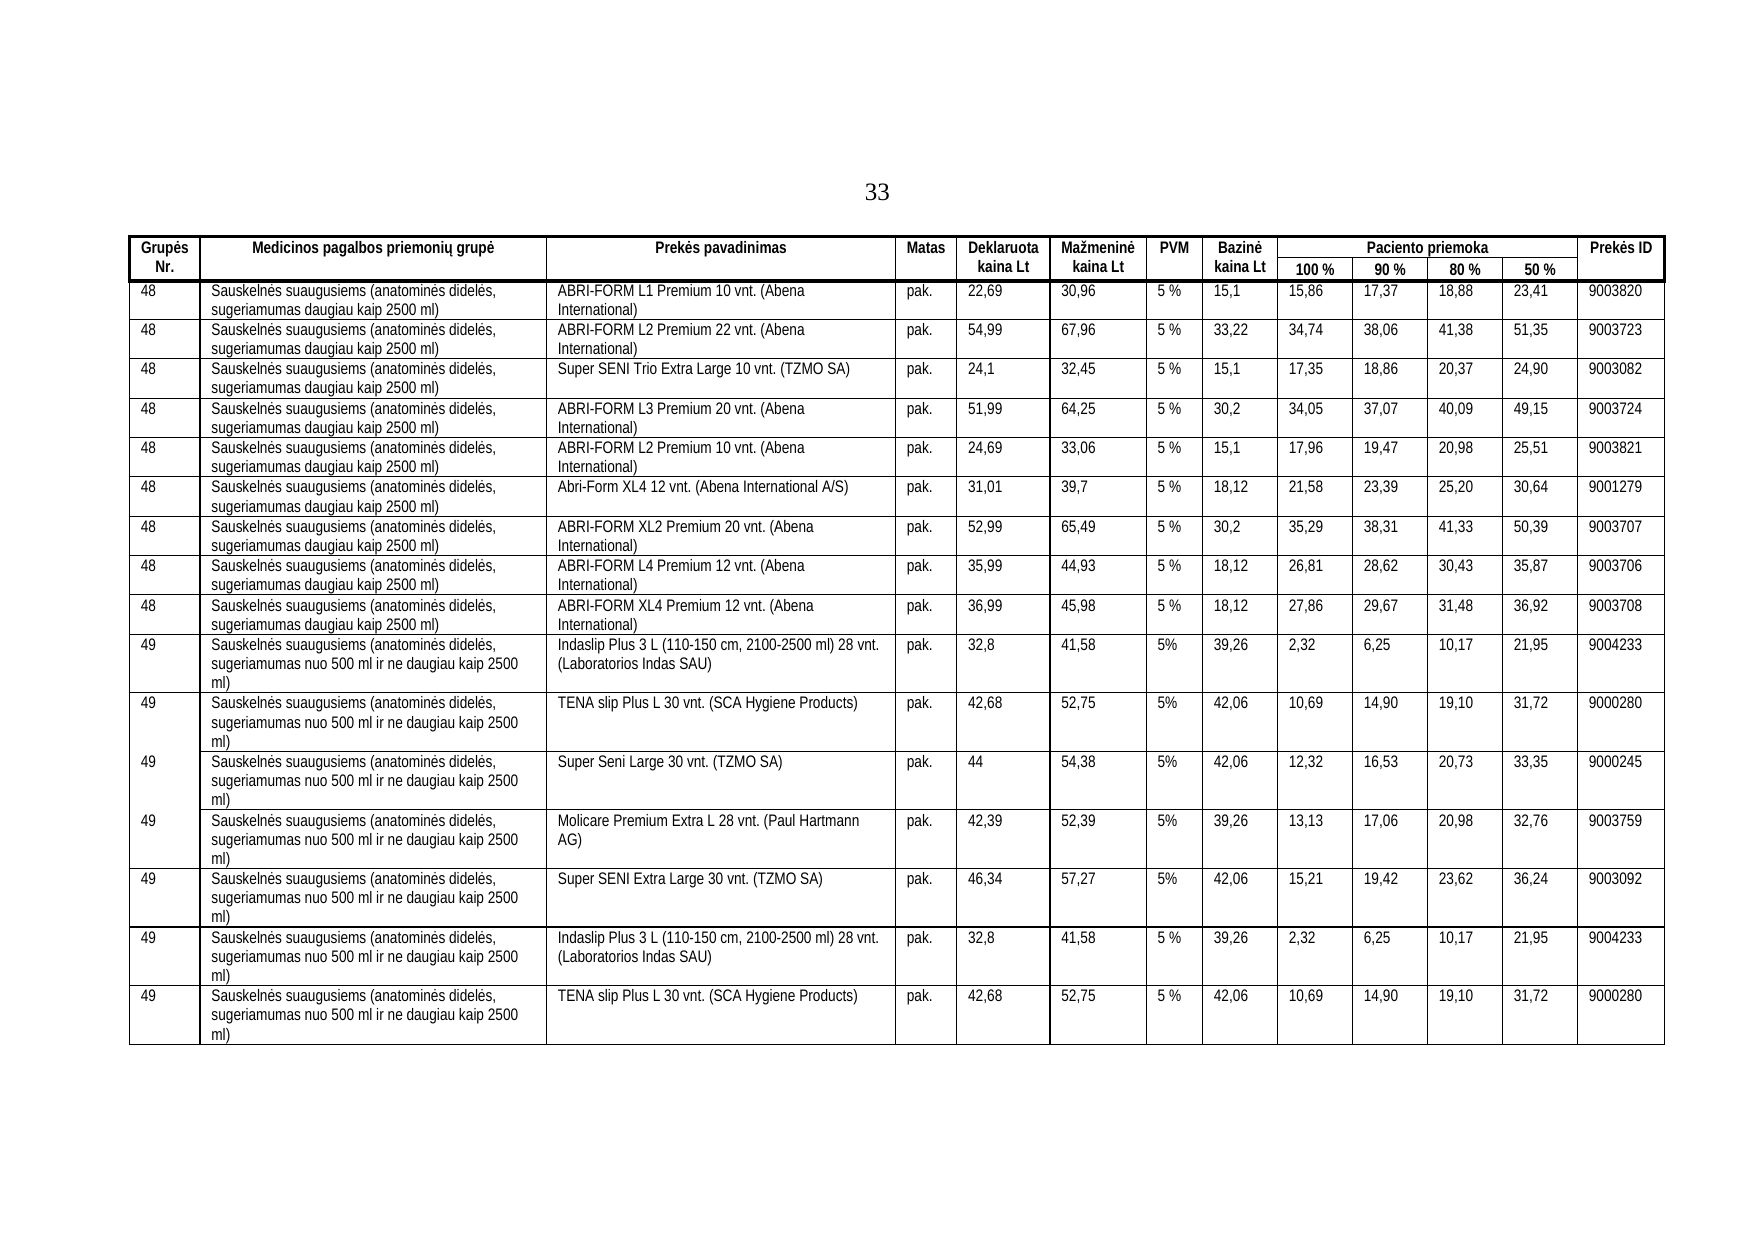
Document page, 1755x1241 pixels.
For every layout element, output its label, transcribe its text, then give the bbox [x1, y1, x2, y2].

table_cell Super SENI Trio Extra Large 10 vnt. (TZMO SA) [547, 359, 895, 397]
table_cell 10,69 [1278, 693, 1352, 751]
table_cell 32,76 [1503, 810, 1577, 868]
table_cell 30,43 [1428, 556, 1502, 594]
table_cell 9003724 [1578, 399, 1664, 437]
table_cell pak. [896, 556, 956, 594]
table_cell ABRI-FORM XL2 Premium 20 vnt. (Abena International) [547, 517, 895, 555]
table_cell 41,58 [1051, 928, 1146, 985]
table_cell 21,95 [1503, 928, 1577, 985]
table_cell 10,17 [1428, 635, 1502, 692]
table_cell 5 % [1147, 399, 1202, 437]
table_cell 5% [1147, 635, 1202, 692]
table_cell 5 % [1147, 517, 1202, 555]
table_cell 12,32 [1278, 752, 1352, 809]
table_cell 38,06 [1353, 320, 1427, 358]
table_cell 36,99 [957, 595, 1049, 634]
table_cell 5 % [1147, 986, 1202, 1043]
table_cell Sauskelnės suaugusiems (anatominės didelės, sugeriamumas nuo 500 ml ir ne daugiau kaip 2500 ml) [201, 693, 546, 751]
table_cell 32,8 [957, 635, 1049, 692]
table_cell 15,21 [1278, 869, 1352, 926]
table_cell 22,69 [957, 283, 1049, 319]
table_cell 49 [130, 986, 199, 1043]
table_cell 5 % [1147, 438, 1202, 476]
table_cell 52,99 [957, 517, 1049, 555]
table_cell 9004233 [1578, 928, 1664, 985]
table_cell pak. [896, 399, 956, 437]
table_cell Molicare Premium Extra L 28 vnt. (Paul Hartmann AG) [547, 810, 895, 868]
table_cell 39,26 [1203, 635, 1277, 692]
table_cell 6,25 [1353, 928, 1427, 985]
table_cell 19,10 [1428, 986, 1502, 1043]
table_cell 34,05 [1278, 399, 1352, 437]
table_cell ABRI-FORM L1 Premium 10 vnt. (Abena International) [547, 283, 895, 319]
table_cell 31,01 [957, 477, 1049, 516]
table_cell 49 [130, 809, 199, 868]
table_cell 9003707 [1578, 517, 1664, 555]
table_cell 36,92 [1503, 595, 1577, 634]
table_cell Indaslip Plus 3 L (110-150 cm, 2100-2500 ml) 28 vnt. (Laboratorios Indas SAU) [547, 928, 895, 985]
table_cell 18,12 [1203, 477, 1277, 516]
table_cell 25,51 [1503, 438, 1577, 476]
table_cell 9003821 [1578, 438, 1664, 476]
table_cell 5 % [1147, 359, 1202, 397]
table_cell 21,95 [1503, 635, 1577, 692]
table_cell Sauskelnės suaugusiems (anatominės didelės, sugeriamumas daugiau kaip 2500 ml) [201, 438, 546, 476]
table_cell 15,1 [1203, 359, 1277, 397]
table_cell Sauskelnės suaugusiems (anatominės didelės, sugeriamumas daugiau kaip 2500 ml) [201, 283, 546, 319]
table_cell 28,62 [1353, 556, 1427, 594]
table_cell 9000280 [1578, 693, 1664, 751]
table_cell pak. [896, 928, 956, 985]
table_cell 51,99 [957, 399, 1049, 437]
table_cell 34,74 [1278, 320, 1352, 358]
table_cell 41,58 [1051, 635, 1146, 692]
table_cell 50,39 [1503, 517, 1577, 555]
table_cell 50 % [1503, 258, 1577, 279]
table_cell 10,17 [1428, 928, 1502, 985]
table_cell 52,39 [1051, 810, 1146, 868]
table_cell 42,06 [1203, 693, 1277, 751]
table_cell ABRI-FORM XL4 Premium 12 vnt. (Abena International) [547, 595, 895, 634]
table_cell Indaslip Plus 3 L (110-150 cm, 2100-2500 ml) 28 vnt. (Laboratorios Indas SAU) [547, 635, 895, 692]
table_cell Sauskelnės suaugusiems (anatominės didelės, sugeriamumas daugiau kaip 2500 ml) [201, 517, 546, 555]
table_cell 67,96 [1051, 320, 1146, 358]
table_header Bazinė kaina Lt [1203, 238, 1277, 279]
table_cell 36,24 [1503, 869, 1577, 926]
table_cell 18,12 [1203, 595, 1277, 634]
table_cell Sauskelnės suaugusiems (anatominės didelės, sugeriamumas daugiau kaip 2500 ml) [201, 320, 546, 358]
table_cell pak. [896, 359, 956, 397]
table_cell 65,49 [1051, 517, 1146, 555]
table_cell 15,1 [1203, 438, 1277, 476]
table_cell 20,98 [1428, 810, 1502, 868]
table_cell 9000280 [1578, 986, 1664, 1043]
table_cell pak. [896, 869, 956, 926]
table_cell 14,90 [1353, 693, 1427, 751]
table_cell 17,96 [1278, 438, 1352, 476]
table_cell 9000245 [1578, 752, 1664, 809]
table_cell 9003706 [1578, 556, 1664, 594]
table_cell 57,27 [1051, 869, 1146, 926]
table_cell 2,32 [1278, 635, 1352, 692]
table_cell 24,1 [957, 359, 1049, 397]
table_cell 42,68 [957, 693, 1049, 751]
table_cell ABRI-FORM L2 Premium 10 vnt. (Abena International) [547, 438, 895, 476]
table_cell 29,67 [1353, 595, 1427, 634]
table_cell 5 % [1147, 320, 1202, 358]
table_cell 37,07 [1353, 399, 1427, 437]
table_cell Sauskelnės suaugusiems (anatominės didelės, sugeriamumas daugiau kaip 2500 ml) [201, 359, 546, 397]
table_cell 39,26 [1203, 928, 1277, 985]
table_cell 31,72 [1503, 693, 1577, 751]
table_cell 25,20 [1428, 477, 1502, 516]
table_cell 52,75 [1051, 693, 1146, 751]
table_cell Super SENI Extra Large 30 vnt. (TZMO SA) [547, 869, 895, 926]
table_cell 35,87 [1503, 556, 1577, 594]
table_cell ABRI-FORM L2 Premium 22 vnt. (Abena International) [547, 320, 895, 358]
table_cell 48 [130, 595, 199, 634]
table_cell 20,37 [1428, 359, 1502, 397]
table_cell 42,06 [1203, 752, 1277, 809]
table_cell 49,15 [1503, 399, 1577, 437]
table_header Prekės pavadinimas [547, 238, 895, 279]
table_cell 48 [130, 438, 199, 476]
table_cell 27,86 [1278, 595, 1352, 634]
table_cell 44 [957, 752, 1049, 809]
table_cell 90 % [1353, 258, 1427, 279]
table_cell 42,39 [957, 810, 1049, 868]
table_cell pak. [896, 752, 956, 809]
table_cell Sauskelnės suaugusiems (anatominės didelės, sugeriamumas daugiau kaip 2500 ml) [201, 399, 546, 437]
table_cell 5 % [1147, 283, 1202, 319]
table_cell 5 % [1147, 556, 1202, 594]
table_cell 49 [130, 928, 199, 985]
table_cell 5 % [1147, 928, 1202, 985]
table_header Matas [896, 238, 956, 279]
table_cell 40,09 [1428, 399, 1502, 437]
table_cell pak. [896, 517, 956, 555]
table_cell 5 % [1147, 477, 1202, 516]
table_cell Sauskelnės suaugusiems (anatominės didelės, sugeriamumas nuo 500 ml ir ne daugiau kaip 2500 ml) [201, 928, 546, 985]
table_cell ABRI-FORM L4 Premium 12 vnt. (Abena International) [547, 556, 895, 594]
table_cell 18,12 [1203, 556, 1277, 594]
table_cell 9003723 [1578, 320, 1664, 358]
table_cell 64,25 [1051, 399, 1146, 437]
table_cell 30,2 [1203, 517, 1277, 555]
table_cell 35,29 [1278, 517, 1352, 555]
table_cell 9003759 [1578, 810, 1664, 868]
table_cell 32,8 [957, 928, 1049, 985]
table_cell 9004233 [1578, 635, 1664, 692]
table_cell 19,47 [1353, 438, 1427, 476]
table_cell 39,26 [1203, 810, 1277, 868]
table_cell pak. [896, 438, 956, 476]
table_cell pak. [896, 693, 956, 751]
table_cell pak. [896, 320, 956, 358]
table_cell 49 [130, 869, 199, 926]
table_cell 9001279 [1578, 477, 1664, 516]
table_cell pak. [896, 595, 956, 634]
table_cell TENA slip Plus L 30 vnt. (SCA Hygiene Products) [547, 693, 895, 751]
table_cell 26,81 [1278, 556, 1352, 594]
table_cell 2,32 [1278, 928, 1352, 985]
table_cell 51,35 [1503, 320, 1577, 358]
table_cell 16,53 [1353, 752, 1427, 809]
table_cell 52,75 [1051, 986, 1146, 1043]
table_cell 5 % [1147, 595, 1202, 634]
table_cell 19,10 [1428, 693, 1502, 751]
table_cell 19,42 [1353, 869, 1427, 926]
table_cell 9003708 [1578, 595, 1664, 634]
table_cell 23,39 [1353, 477, 1427, 516]
table_cell 9003092 [1578, 869, 1664, 926]
table_cell 80 % [1428, 258, 1502, 279]
table_cell 35,99 [957, 556, 1049, 594]
table_cell ABRI-FORM L3 Premium 20 vnt. (Abena International) [547, 399, 895, 437]
table_cell 23,41 [1503, 283, 1577, 319]
table_header Mažmeninė kaina Lt [1051, 238, 1146, 279]
table_cell 46,34 [957, 869, 1049, 926]
table_cell 6,25 [1353, 635, 1427, 692]
table_cell 17,37 [1353, 283, 1427, 319]
table_cell 31,48 [1428, 595, 1502, 634]
table_cell 31,72 [1503, 986, 1577, 1043]
table_cell Abri-Form XL4 12 vnt. (Abena International A/S) [547, 477, 895, 516]
table_cell 5% [1147, 869, 1202, 926]
table_cell 18,88 [1428, 283, 1502, 319]
table_cell 49 [130, 635, 199, 692]
table_cell 48 [130, 477, 199, 516]
table_cell 33,06 [1051, 438, 1146, 476]
table_cell 48 [130, 283, 199, 319]
table_cell 20,98 [1428, 438, 1502, 476]
table_cell 18,86 [1353, 359, 1427, 397]
table_cell TENA slip Plus L 30 vnt. (SCA Hygiene Products) [547, 986, 895, 1043]
table_cell 23,62 [1428, 869, 1502, 926]
table_cell 30,2 [1203, 399, 1277, 437]
table_cell 48 [130, 399, 199, 437]
table_cell Sauskelnės suaugusiems (anatominės didelės, sugeriamumas daugiau kaip 2500 ml) [201, 595, 546, 634]
table_header Prekės ID [1578, 238, 1663, 279]
table_cell Sauskelnės suaugusiems (anatominės didelės, sugeriamumas nuo 500 ml ir ne daugiau kaip 2500 ml) [201, 752, 546, 809]
table_cell 5% [1147, 810, 1202, 868]
table_cell 48 [130, 556, 199, 594]
table_cell 24,90 [1503, 359, 1577, 397]
table_cell 54,99 [957, 320, 1049, 358]
table_cell 48 [130, 320, 199, 358]
table_cell 14,90 [1353, 986, 1427, 1043]
table_cell 33,35 [1503, 752, 1577, 809]
table_cell 48 [130, 359, 199, 397]
table_cell 54,38 [1051, 752, 1146, 809]
table_cell 15,1 [1203, 283, 1277, 319]
table_cell 42,06 [1203, 986, 1277, 1043]
table_cell 30,64 [1503, 477, 1577, 516]
table_cell 48 [130, 517, 199, 555]
table_cell 17,35 [1278, 359, 1352, 397]
table_cell 9003082 [1578, 359, 1664, 397]
table_cell 44,93 [1051, 556, 1146, 594]
table_cell 41,38 [1428, 320, 1502, 358]
table_header Grupės Nr. [131, 238, 199, 279]
table_cell 20,73 [1428, 752, 1502, 809]
table_cell Super Seni Large 30 vnt. (TZMO SA) [547, 752, 895, 809]
table_cell pak. [896, 986, 956, 1043]
table_cell pak. [896, 283, 956, 319]
table_cell 13,13 [1278, 810, 1352, 868]
table_cell 41,33 [1428, 517, 1502, 555]
table_cell Sauskelnės suaugusiems (anatominės didelės, sugeriamumas nuo 500 ml ir ne daugiau kaip 2500 ml) [201, 869, 546, 926]
table_cell 49 [130, 693, 199, 751]
table_cell 39,7 [1051, 477, 1146, 516]
table_cell 21,58 [1278, 477, 1352, 516]
table_header PVM [1147, 238, 1202, 279]
table_cell 15,86 [1278, 283, 1352, 319]
table_cell 17,06 [1353, 810, 1427, 868]
table_cell Sauskelnės suaugusiems (anatominės didelės, sugeriamumas daugiau kaip 2500 ml) [201, 556, 546, 594]
table_header Deklaruota kaina Lt [957, 238, 1049, 279]
table_cell 33,22 [1203, 320, 1277, 358]
table_cell 9003820 [1578, 283, 1664, 319]
table_cell 24,69 [957, 438, 1049, 476]
table_cell 49 [130, 751, 199, 809]
table_cell 30,96 [1051, 283, 1146, 319]
table_cell 38,31 [1353, 517, 1427, 555]
table_cell pak. [896, 635, 956, 692]
table_cell 5% [1147, 752, 1202, 809]
table_cell pak. [896, 810, 956, 868]
table_cell 100 % [1278, 258, 1352, 279]
table_cell Sauskelnės suaugusiems (anatominės didelės, sugeriamumas nuo 500 ml ir ne daugiau kaip 2500 ml) [201, 986, 546, 1043]
table_cell 42,68 [957, 986, 1049, 1043]
table_cell Sauskelnės suaugusiems (anatominės didelės, sugeriamumas nuo 500 ml ir ne daugiau kaip 2500 ml) [201, 810, 546, 868]
table_cell Sauskelnės suaugusiems (anatominės didelės, sugeriamumas daugiau kaip 2500 ml) [201, 477, 546, 516]
table_cell Sauskelnės suaugusiems (anatominės didelės, sugeriamumas nuo 500 ml ir ne daugiau kaip 2500 ml) [201, 635, 546, 692]
table_cell 42,06 [1203, 869, 1277, 926]
table_cell 45,98 [1051, 595, 1146, 634]
table_header Medicinos pagalbos priemonių grupė [201, 238, 546, 279]
table_cell 32,45 [1051, 359, 1146, 397]
table_cell pak. [896, 477, 956, 516]
table_cell 5% [1147, 693, 1202, 751]
table_header Paciento priemoka [1278, 238, 1577, 257]
table_cell 10,69 [1278, 986, 1352, 1043]
